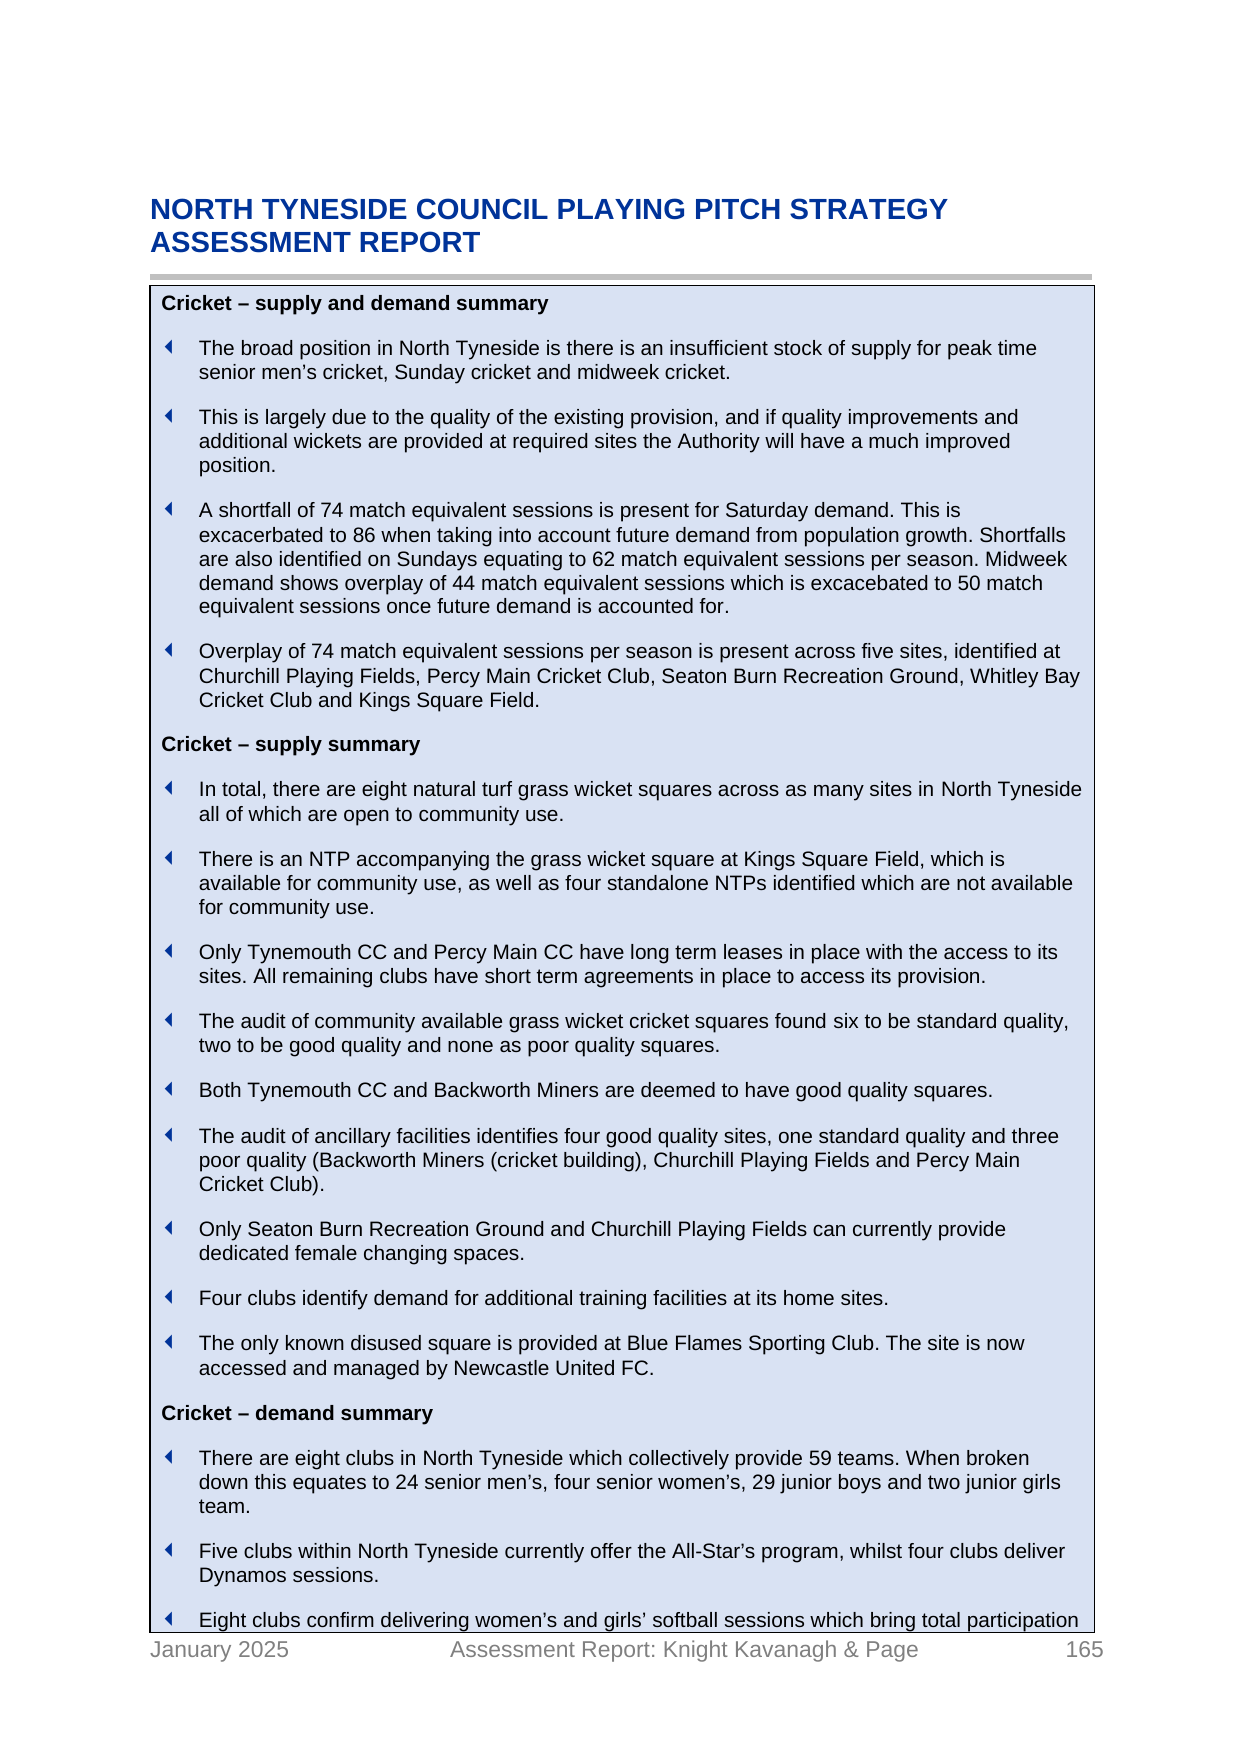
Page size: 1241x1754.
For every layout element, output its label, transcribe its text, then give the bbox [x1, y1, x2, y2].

table_header Cricket – supply and demand summary The broad position in North Tyneside is there is an insufficient stock of supply for peak time senior men’s cricket, Sunday cricket and midweek cricket. This is largely due to the quality of the existing provision, and if quality improvements and additional wickets are provided at required sites the Authority will have a much improved position. A shortfall of 74 match equivalent sessions is present for Saturday demand. This is excacerbated to 86 when taking into account future demand from population growth. Shortfalls are also identified on Sundays equating to 62 match equivalent sessions per season. Midweek demand shows overplay of 44 match equivalent sessions which is excacebated to 50 match equivalent sessions once future demand is accounted for. Overplay of 74 match equivalent sessions per season is present across five sites, identified at Churchill Playing Fields, Percy Main Cricket Club, Seaton Burn Recreation Ground, Whitley Bay Cricket Club and Kings Square Field. Cricket – supply summary In total, there are eight natural turf grass wicket squares across as many sites in North Tyneside all of which are open to community use. There is an NTP accompanying the grass wicket square at Kings Square Field, which is available for community use, as well as four standalone NTPs identified which are not available for community use. Only Tynemouth CC and Percy Main CC have long term leases in place with the access to its sites. All remaining clubs have short term agreements in place to access its provision. The audit of community available grass wicket cricket squares found six to be standard quality, two to be good quality and none as poor quality squares. Both Tynemouth CC and Backworth Miners are deemed to have good quality squares. The audit of ancillary facilities identifies four good quality sites, one standard quality and three poor quality (Backworth Miners (cricket building), Churchill Playing Fields and Percy Main Cricket Club). Only Seaton Burn Recreation Ground and Churchill Playing Fields can currently provide dedicated female changing spaces. Four clubs identify demand for additional training facilities at its home sites. The only known disused square is provided at Blue Flames Sporting Club. The site is now accessed and managed by Newcastle United FC. Cricket – demand summary There are eight clubs in North Tyneside which collectively provide 59 teams. When broken down this equates to 24 senior men’s, four senior women’s, 29 junior boys and two junior girls team. Five clubs within North Tyneside currently offer the All-Star’s program, whilst four clubs deliver Dynamos sessions. Eight clubs confirm delivering women’s and girls’ softball sessions which bring total participation [151, 286, 1094, 1632]
